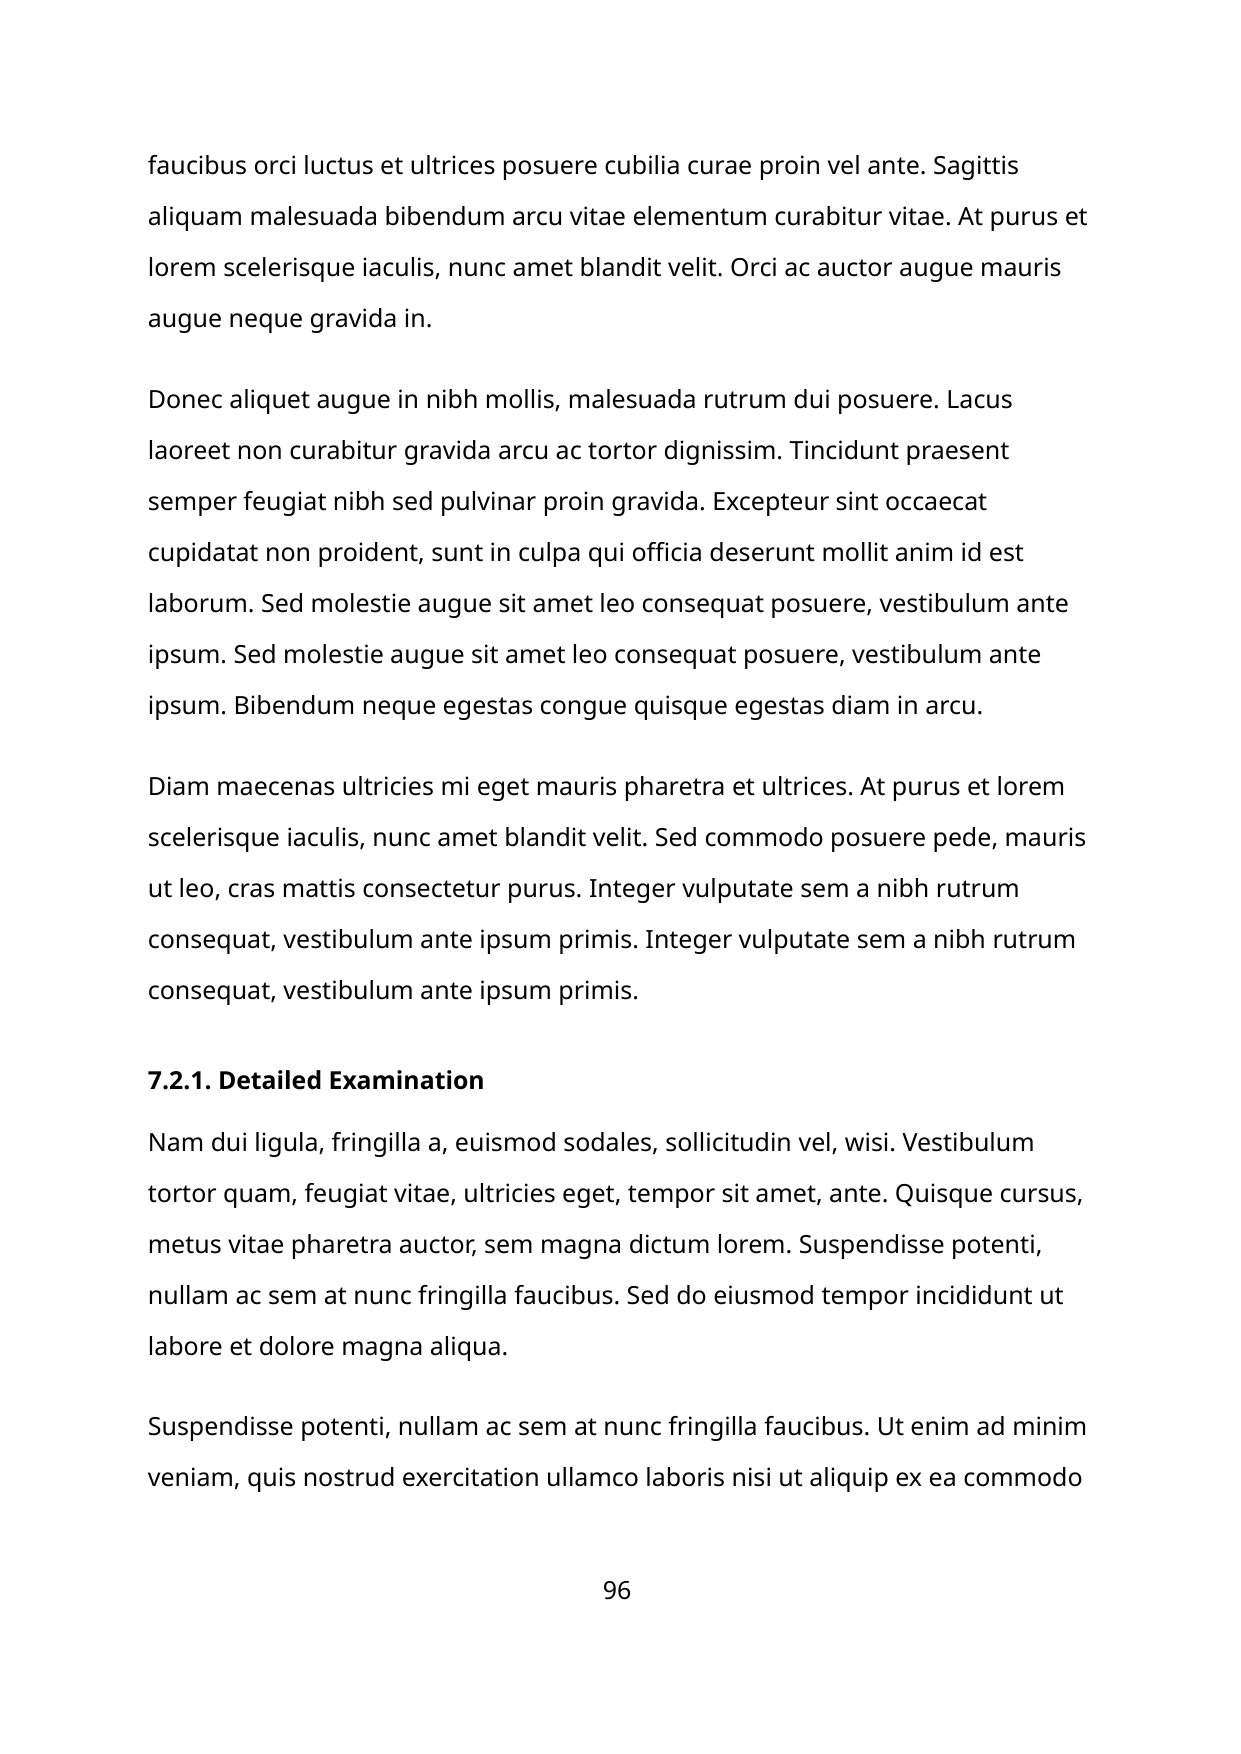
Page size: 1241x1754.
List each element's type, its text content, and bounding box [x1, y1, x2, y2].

text Nam dui ligula, fringilla a, euismod sodales, sollicitudin vel, wisi. Vestibulum tortor quam, feugiat vitae, ultricies eget, tempor sit amet, ante. Quisque cursus, metus vitae pharetra auctor, sem magna dictum lorem. Suspendisse potenti, nullam ac sem at nunc fringilla faucibus. Sed do eiusmod tempor incididunt ut labore et dolore magna aliqua. [148, 1124, 1093, 1362]
text Suspendisse potenti, nullam ac sem at nunc fringilla faucibus. Ut enim ad minim veniam, quis nostrud exercitation ullamco laboris nisi ut aliquip ex ea commodo [148, 1409, 1093, 1494]
text faucibus orci luctus et ultrices posuere cubilia curae proin vel ante. Sagittis aliquam malesuada bibendum arcu vitae elementum curabitur vitae. At purus et lorem scelerisque iaculis, nunc amet blandit velit. Orci ac auctor augue mauris augue neque gravida in. [148, 148, 1093, 335]
text Diam maecenas ultricies mi eget mauris pharetra et ultrices. At purus et lorem scelerisque iaculis, nunc amet blandit velit. Sed commodo posuere pede, mauris ut leo, cras mattis consectetur purus. Integer vulputate sem a nibh rutrum consequat, vestibulum ante ipsum primis. Integer vulputate sem a nibh rutrum consequat, vestibulum ante ipsum primis. [148, 768, 1093, 1006]
subtitle 7.2.1. Detailed Examination [148, 1063, 1093, 1097]
text Donec aliquet augue in nibh mollis, malesuada rutrum dui posuere. Lacus laoreet non curabitur gravida arcu ac tortor dignissim. Tincidunt praesent semper feugiat nibh sed pulvinar proin gravida. Excepteur sint occaecat cupidatat non proident, sunt in culpa qui officia deserunt mollit anim id est laborum. Sed molestie augue sit amet leo consequat posuere, vestibulum ante ipsum. Sed molestie augue sit amet leo consequat posuere, vestibulum ante ipsum. Bibendum neque egestas congue quisque egestas diam in arcu. [148, 381, 1093, 722]
